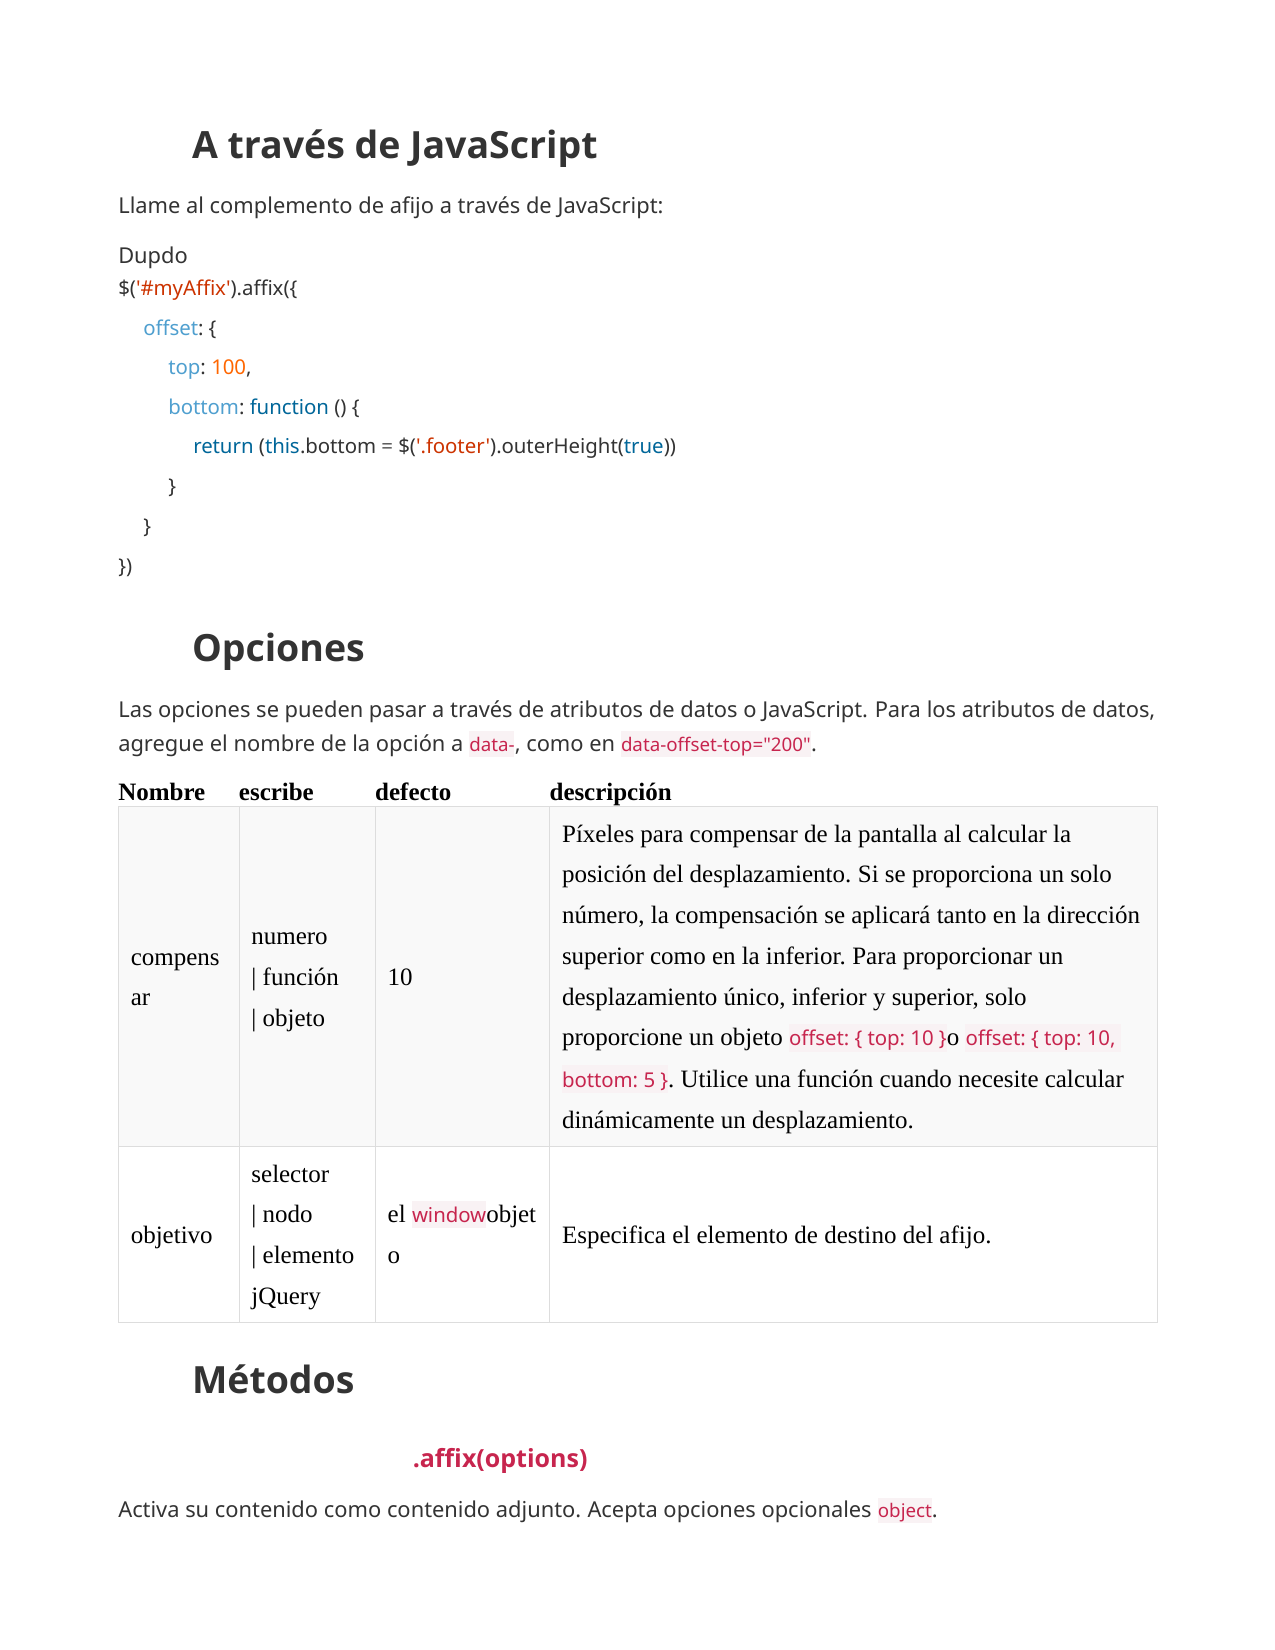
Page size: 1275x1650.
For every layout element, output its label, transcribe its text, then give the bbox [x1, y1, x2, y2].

table_cell compensar [119, 807, 239, 1146]
list $('#myAffix').affix({ [118, 274, 1157, 302]
list Llame al complemento de afijo a través de JavaScript: [118, 190, 1157, 220]
list }) [118, 551, 1157, 579]
subtitle A través de JavaScript [162, 118, 1157, 169]
table_cell 10 [376, 807, 549, 1146]
list Las opciones se pueden pasar a través de atributos de datos o JavaScript. Para los atributos de datos, agregue el nombre de la opción a data-, como en data-offset-top="200". [118, 693, 1157, 757]
list } [118, 512, 1157, 539]
table_cell el windowobjeto [376, 1147, 549, 1322]
list Activa su contenido como contenido adjunto. Acepta opciones opcionales object. [118, 1494, 1157, 1524]
table_header Nombre [118, 778, 239, 806]
table_cell Especifica el elemento de destino del afijo. [550, 1147, 1157, 1322]
subtitle .affix(options) [383, 1441, 1157, 1475]
subtitle Métodos [162, 1354, 1157, 1405]
list Dupdo [118, 240, 1157, 269]
table_header escribe [239, 778, 375, 806]
table_header defecto [375, 778, 549, 806]
list return (this.bottom = $('.footer').outerHeight(true)) [118, 432, 1157, 460]
list top: 100, [118, 353, 1157, 381]
list } [118, 472, 1157, 500]
list offset: { [118, 313, 1157, 341]
table_header descripción [549, 778, 1157, 806]
subtitle Opciones [162, 622, 1157, 673]
table_cell selector | nodo | elemento jQuery [240, 1147, 375, 1322]
list bottom: function () { [118, 392, 1157, 421]
table_cell numero | función | objeto [240, 807, 375, 1146]
table_cell objetivo [119, 1147, 239, 1322]
table_cell Píxeles para compensar de la pantalla al calcular la posición del desplazamiento. Si se proporciona un solo número, la compensación se aplicará tanto en la dirección superior como en la inferior. Para proporcionar un desplazamiento único, inferior y superior, solo proporcione un objeto offset: { top: 10 }o offset: { top: 10, bottom: 5 }. Utilice una función cuando necesite calcular dinámicamente un desplazamiento. [550, 807, 1157, 1146]
